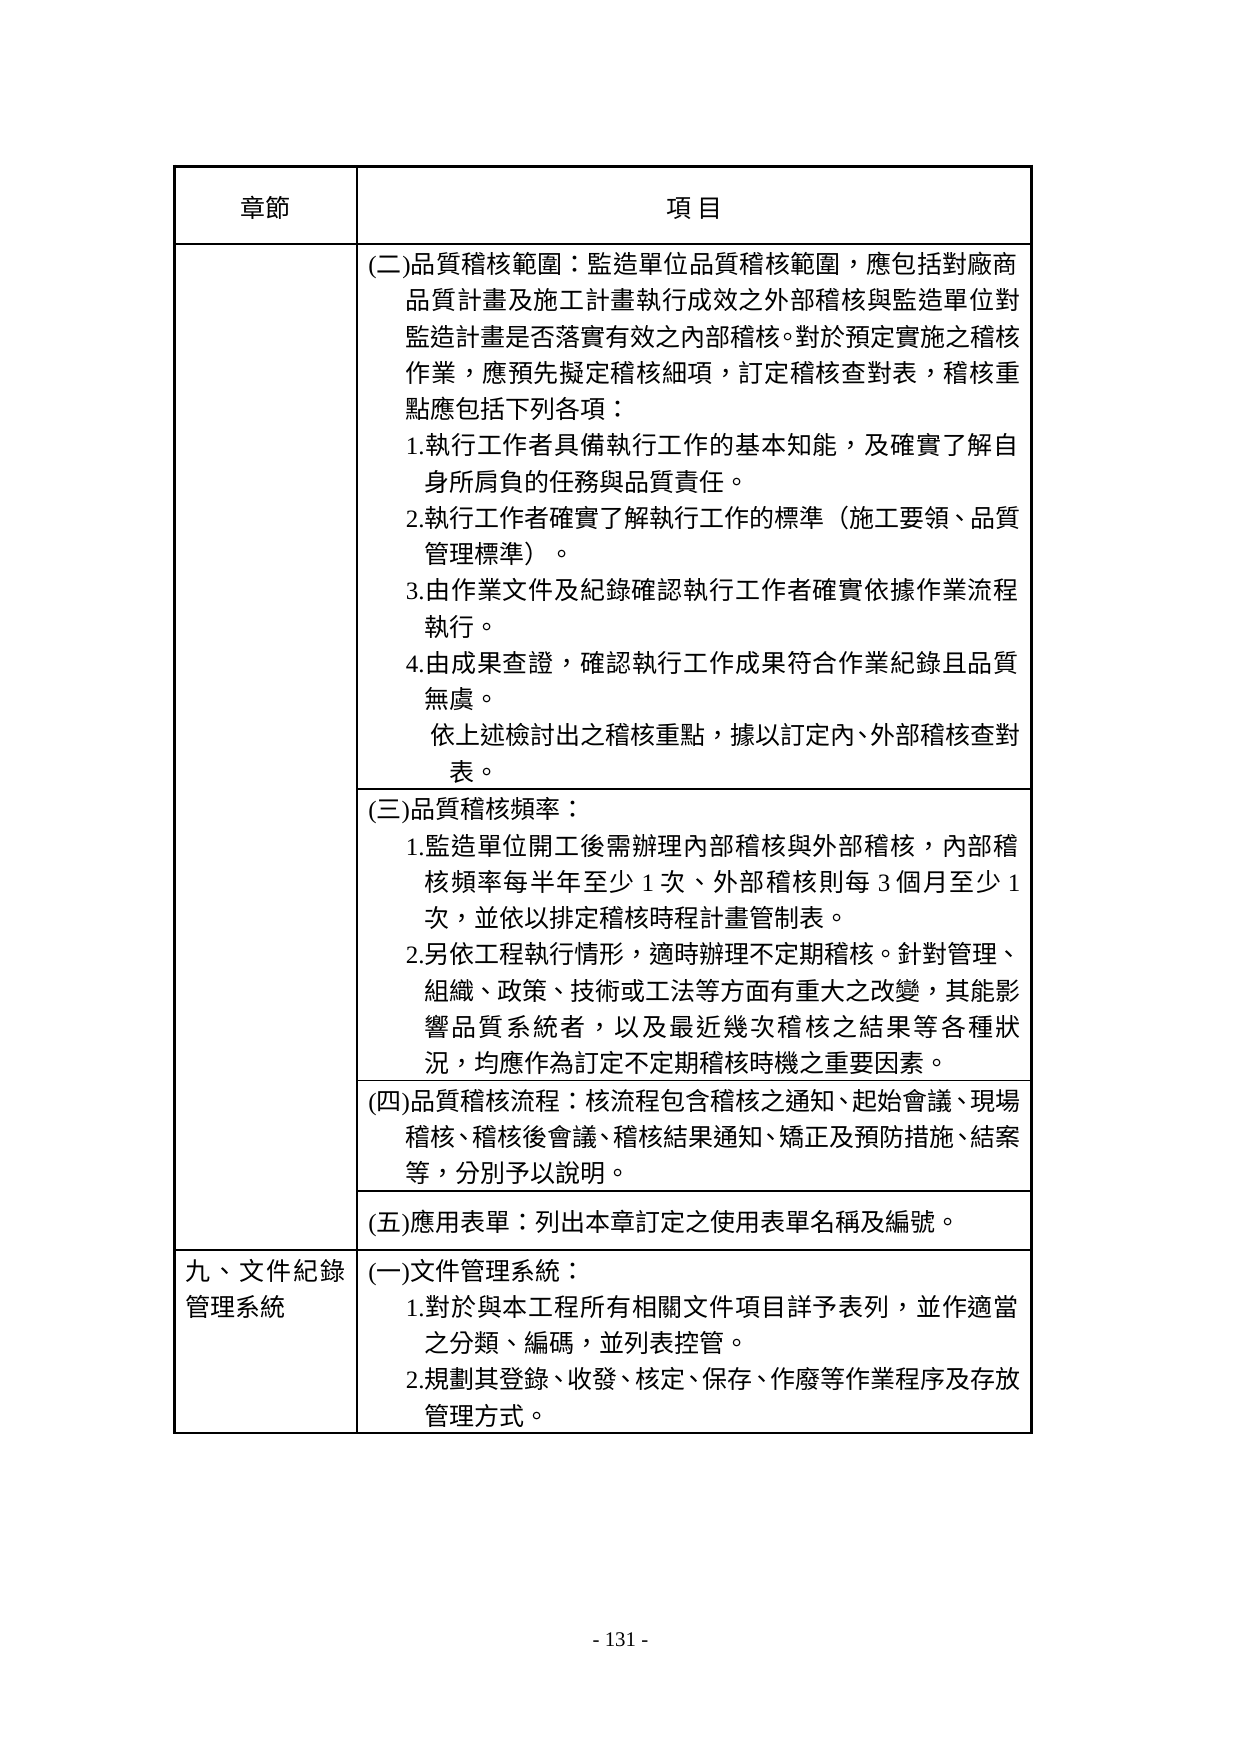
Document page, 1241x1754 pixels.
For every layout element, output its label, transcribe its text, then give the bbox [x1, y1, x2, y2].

table_cell (三)品質稽核頻率： 1.監造單位開工後需辦理內部稽核與外部稽核，內部稽核頻率每半年至少1次、外部稽核則每3個月至少1次，並依以排定稽核時程計畫管制表。 2.另依工程執行情形，適時辦理不定期稽核。針對管理、組織、政策、技術或工法等方面有重大之改變，其能影響品質系統者，以及最近幾次稽核之結果等各種狀況，均應作為訂定不定期稽核時機之重要因素。 [358, 790, 1030, 1080]
table_header 項 目 [358, 168, 1030, 243]
table_cell 九、文件紀錄管理系統 [176, 1251, 356, 1432]
table_cell [176, 245, 356, 1249]
table_cell (一)文件管理系統： 1.對於與本工程所有相關文件項目詳予表列，並作適當之分類、編碼，並列表控管。 2.規劃其登錄、收發、核定、保存、作廢等作業程序及存放管理方式。 [358, 1251, 1030, 1432]
table_cell (二)品質稽核範圍：監造單位品質稽核範圍，應包括對廠商品質計畫及施工計畫執行成效之外部稽核與監造單位對監造計畫是否落實有效之內部稽核。對於預定實施之稽核作業，應預先擬定稽核細項，訂定稽核查對表，稽核重點應包括下列各項： 1.執行工作者具備執行工作的基本知能，及確實了解自身所肩負的任務與品質責任。 2.執行工作者確實了解執行工作的標準（施工要領、品質管理標準）。 3.由作業文件及紀錄確認執行工作者確實依據作業流程執行。 4.由成果查證，確認執行工作成果符合作業紀錄且品質無虞。 依上述檢討出之稽核重點，據以訂定內、外部稽核查對表。 [358, 245, 1030, 788]
table_header 章節 [176, 168, 356, 243]
table_cell (五)應用表單：列出本章訂定之使用表單名稱及編號。 [358, 1192, 1030, 1249]
table_cell (四)品質稽核流程：核流程包含稽核之通知、起始會議、現場稽核、稽核後會議、稽核結果通知、矯正及預防措施、結案等，分別予以說明。 [358, 1081, 1030, 1190]
